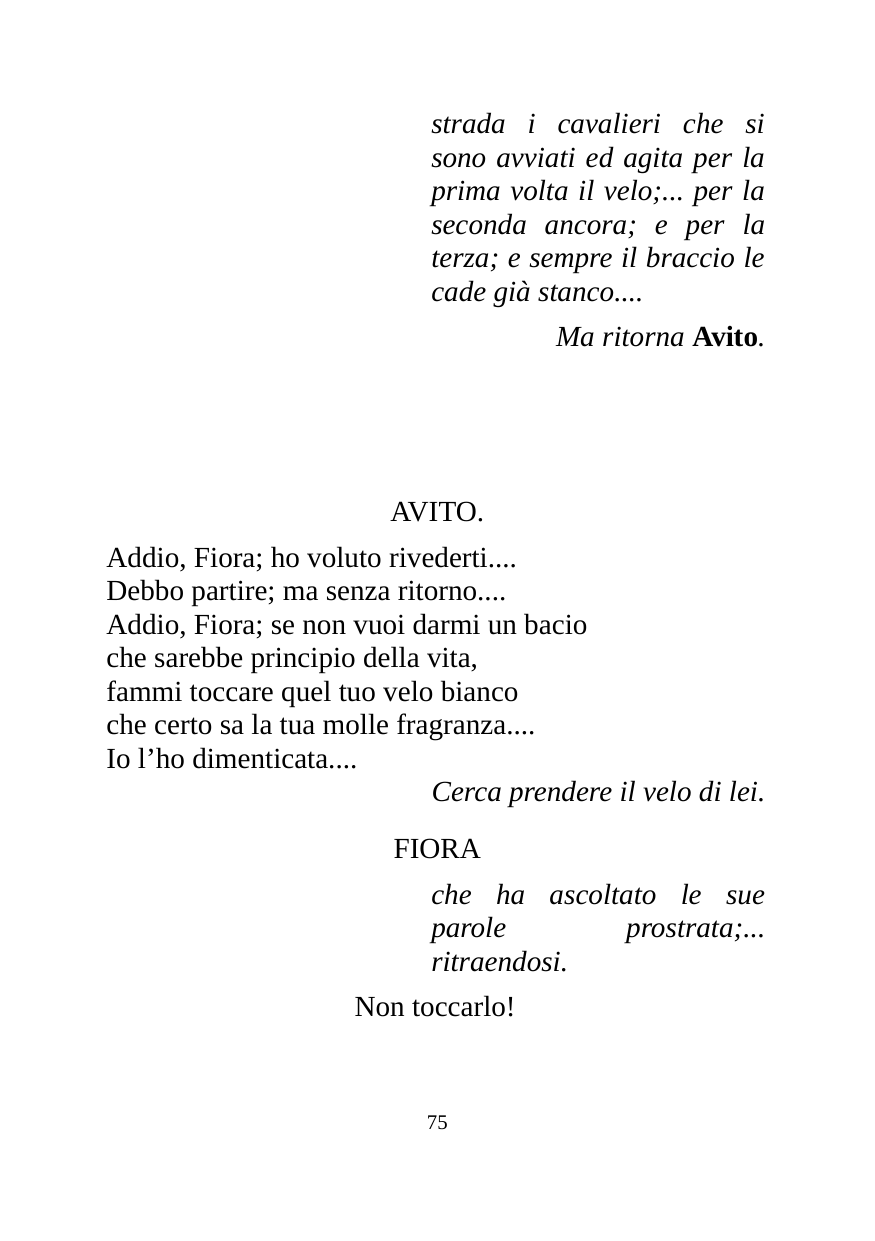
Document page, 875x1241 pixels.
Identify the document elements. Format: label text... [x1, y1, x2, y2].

text FIORA [106, 832, 768, 865]
text Non toccarlo! [106, 989, 768, 1023]
text strada i cavalieri che si sono avviati ed agita per la prima volta il velo;... per la seconda ancora; e per la terza; e sempre il braccio le cade già stanco.... [431, 106, 768, 307]
text Addio, Fiora; ho voluto rivederti.... Debbo partire; ma senza ritorno.... Addio, Fiora; se non vuoi darmi un bacio che sarebbe principio della vita, fammi toccare quel tuo velo bianco che certo sa la tua molle fragranza.... Io l’ho dimenticata.... [106, 540, 768, 774]
text Ma ritorna Avito. [431, 319, 768, 353]
text AVITO. [106, 494, 768, 528]
text Cerca prendere il velo di lei. [431, 774, 768, 808]
text che ha ascoltato le sue parole prostrata;... ritraendosi. [431, 877, 768, 978]
